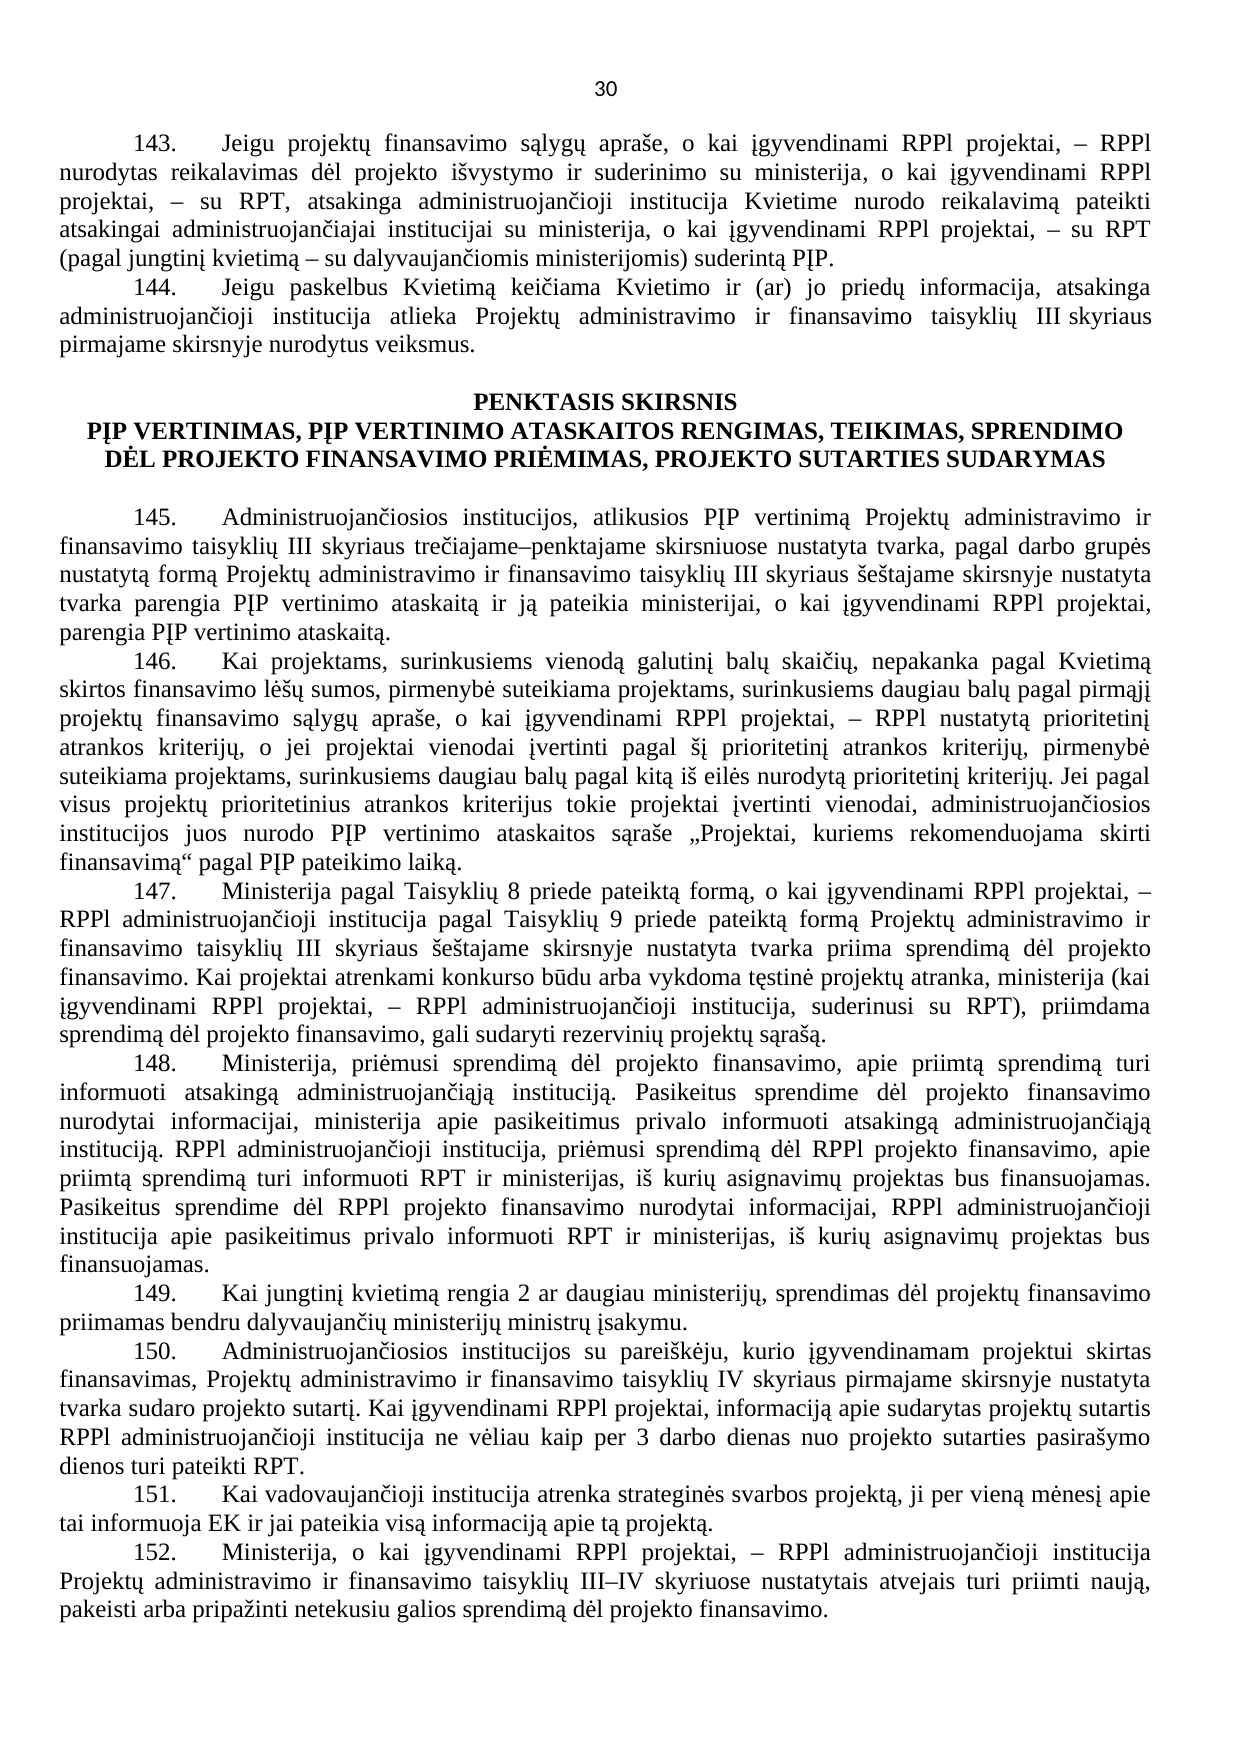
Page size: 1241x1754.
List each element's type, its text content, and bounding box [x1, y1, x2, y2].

text 144. Jeigu paskelbus Kvietimą keičiama Kvietimo ir (ar) jo priedų informacija, atsakinga administruojančioji institucija atlieka Projektų administravimo ir finansavimo taisyklių III skyriaus pirmajame skirsnyje nurodytus veiksmus. [59, 272, 1152, 358]
text 145. Administruojančiosios institucijos, atlikusios PĮP vertinimą Projektų administravimo ir finansavimo taisyklių III skyriaus trečiajame–penktajame skirsniuose nustatyta tvarka, pagal darbo grupės nustatytą formą Projektų administravimo ir finansavimo taisyklių III skyriaus šeštajame skirsnyje nustatyta tvarka parengia PĮP vertinimo ataskaitą ir ją pateikia ministerijai, o kai įgyvendinami RPPl projektai, parengia PĮP vertinimo ataskaitą. [59, 502, 1152, 646]
text 146. Kai projektams, surinkusiems vienodą galutinį balų skaičių, nepakanka pagal Kvietimą skirtos finansavimo lėšų sumos, pirmenybė suteikiama projektams, surinkusiems daugiau balų pagal pirmąjį projektų finansavimo sąlygų apraše, o kai įgyvendinami RPPl projektai, – RPPl nustatytą prioritetinį atrankos kriterijų, o jei projektai vienodai įvertinti pagal šį prioritetinį atrankos kriterijų, pirmenybė suteikiama projektams, surinkusiems daugiau balų pagal kitą iš eilės nurodytą prioritetinį kriterijų. Jei pagal visus projektų prioritetinius atrankos kriterijus tokie projektai įvertinti vienodai, administruojančiosios institucijos juos nurodo PĮP vertinimo ataskaitos sąraše „Projektai, kuriems rekomenduojama skirti finansavimą“ pagal PĮP pateikimo laiką. [59, 646, 1152, 876]
text 152. Ministerija, o kai įgyvendinami RPPl projektai, – RPPl administruojančioji institucija Projektų administravimo ir finansavimo taisyklių III–IV skyriuose nustatytais atvejais turi priimti naują, pakeisti arba pripažinti netekusiu galios sprendimą dėl projekto finansavimo. [59, 1537, 1152, 1623]
subtitle PĮP VERTINIMAS, PĮP VERTINIMO ATASKAITOS RENGIMAS, TEIKIMAS, SPRENDIMO DĖL PROJEKTO FINANSAVIMO PRIĖMIMAS, PROJEKTO SUTARTIES SUDARYMAS [59, 416, 1152, 473]
text 149. Kai jungtinį kvietimą rengia 2 ar daugiau ministerijų, sprendimas dėl projektų finansavimo priimamas bendru dalyvaujančių ministerijų ministrų įsakymu. [59, 1278, 1152, 1336]
text 151. Kai vadovaujančioji institucija atrenka strateginės svarbos projektą, ji per vieną mėnesį apie tai informuoja EK ir jai pateikia visą informaciją apie tą projektą. [59, 1479, 1152, 1537]
text 150. Administruojančiosios institucijos su pareiškėju, kurio įgyvendinamam projektui skirtas finansavimas, Projektų administravimo ir finansavimo taisyklių IV skyriaus pirmajame skirsnyje nustatyta tvarka sudaro projekto sutartį. Kai įgyvendinami RPPl projektai, informaciją apie sudarytas projektų sutartis RPPl administruojančioji institucija ne vėliau kaip per 3 darbo dienas nuo projekto sutarties pasirašymo dienos turi pateikti RPT. [59, 1336, 1152, 1479]
text 148. Ministerija, priėmusi sprendimą dėl projekto finansavimo, apie priimtą sprendimą turi informuoti atsakingą administruojančiąją instituciją. Pasikeitus sprendime dėl projekto finansavimo nurodytai informacijai, ministerija apie pasikeitimus privalo informuoti atsakingą administruojančiąją instituciją. RPPl administruojančioji institucija, priėmusi sprendimą dėl RPPl projekto finansavimo, apie priimtą sprendimą turi informuoti RPT ir ministerijas, iš kurių asignavimų projektas bus finansuojamas. Pasikeitus sprendime dėl RPPl projekto finansavimo nurodytai informacijai, RPPl administruojančioji institucija apie pasikeitimus privalo informuoti RPT ir ministerijas, iš kurių asignavimų projektas bus finansuojamas. [59, 1048, 1152, 1278]
subtitle Penktasis skirsnis [59, 387, 1152, 416]
text 147. Ministerija pagal Taisyklių 8 priede pateiktą formą, o kai įgyvendinami RPPl projektai, – RPPl administruojančioji institucija pagal Taisyklių 9 priede pateiktą formą Projektų administravimo ir finansavimo taisyklių III skyriaus šeštajame skirsnyje nustatyta tvarka priima sprendimą dėl projekto finansavimo. Kai projektai atrenkami konkurso būdu arba vykdoma tęstinė projektų atranka, ministerija (kai įgyvendinami RPPl projektai, – RPPl administruojančioji institucija, suderinusi su RPT), priimdama sprendimą dėl projekto finansavimo, gali sudaryti rezervinių projektų sąrašą. [59, 876, 1152, 1048]
text 143. Jeigu projektų finansavimo sąlygų apraše, o kai įgyvendinami RPPl projektai, – RPPl nurodytas reikalavimas dėl projekto išvystymo ir suderinimo su ministerija, o kai įgyvendinami RPPl projektai, – su RPT, atsakinga administruojančioji institucija Kvietime nurodo reikalavimą pateikti atsakingai administruojančiajai institucijai su ministerija, o kai įgyvendinami RPPl projektai, – su RPT (pagal jungtinį kvietimą – su dalyvaujančiomis ministerijomis) suderintą PĮP. [59, 128, 1152, 272]
